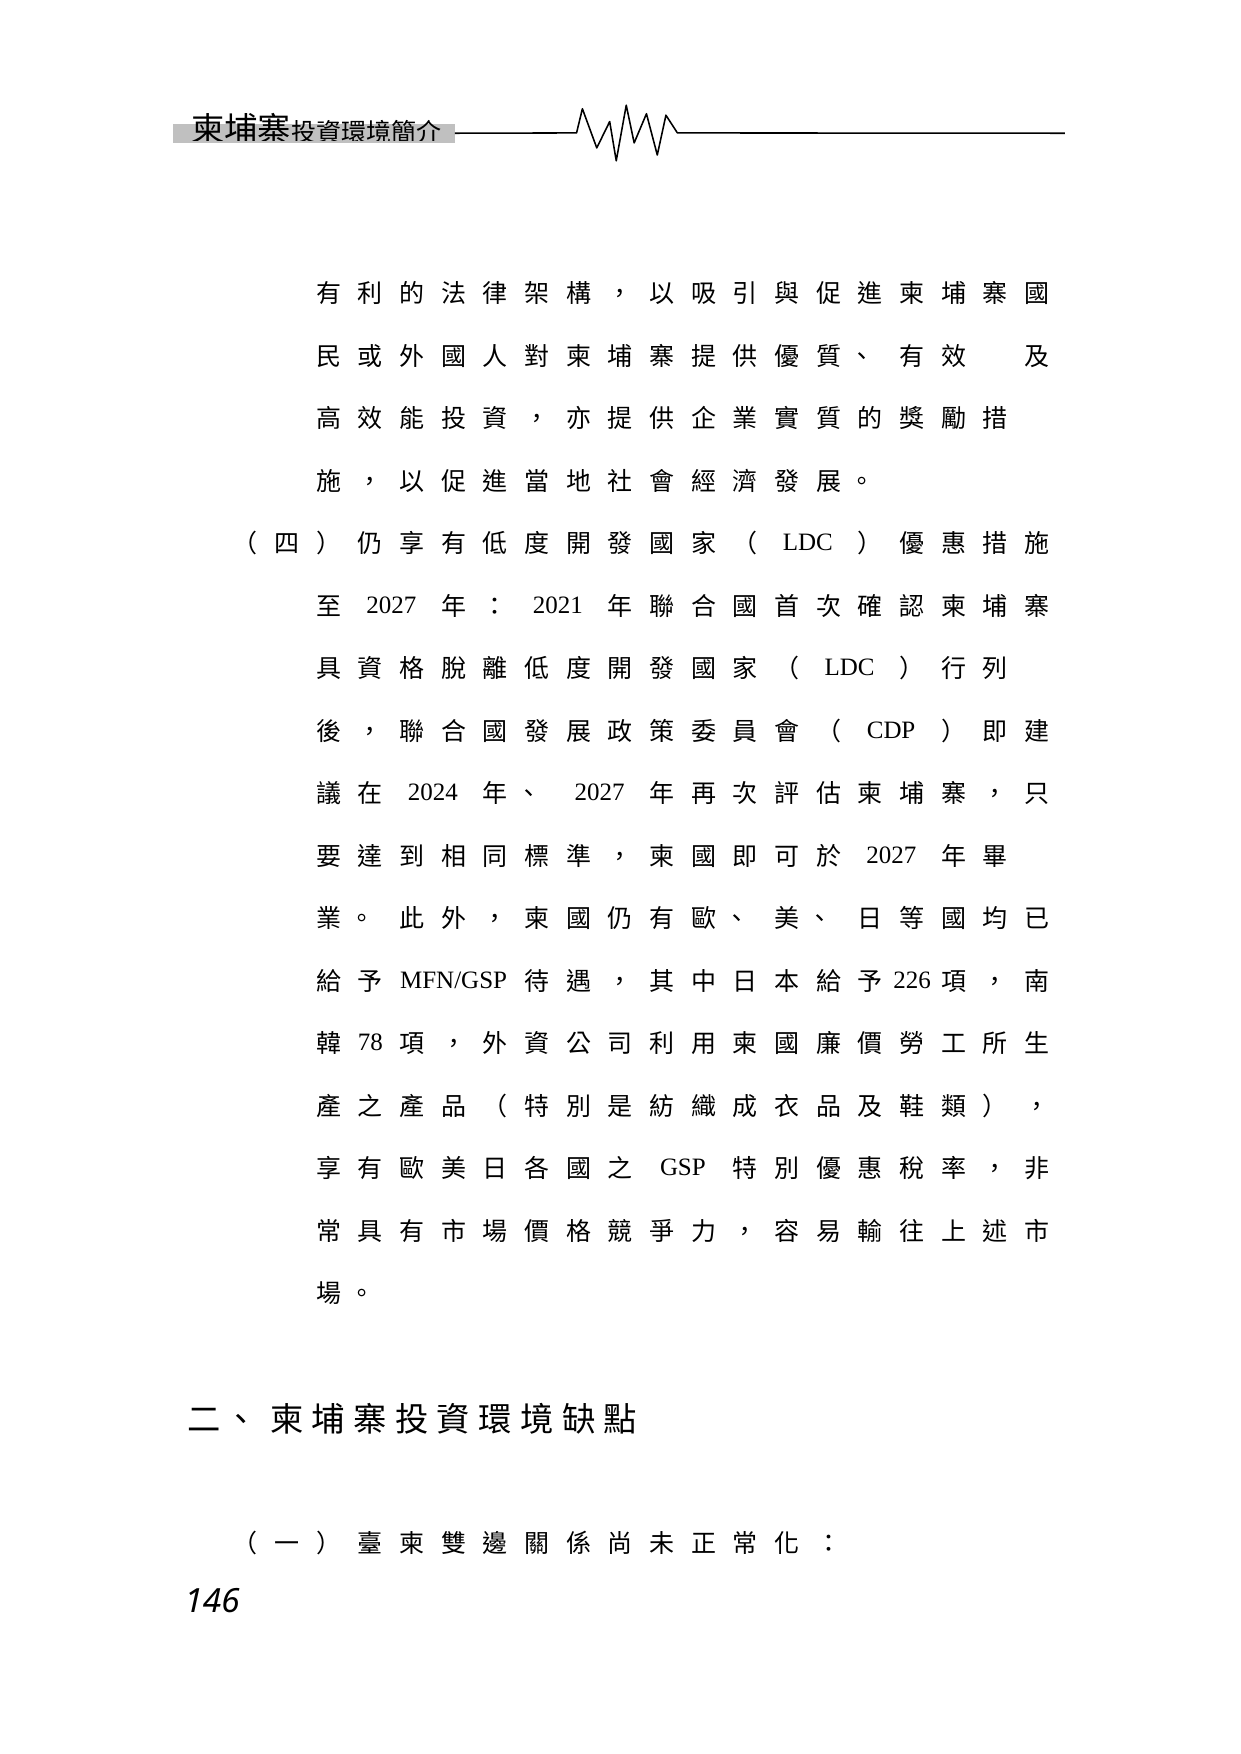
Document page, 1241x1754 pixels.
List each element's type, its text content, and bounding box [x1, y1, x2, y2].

text 有利的法律架構，以吸引與促進柬埔寨國民或外國人對柬埔寨提供優質、有效 及高效能投資，亦提供企業實質的獎勵措施，以促進當地社會經濟發展。 [207, 250, 1058, 500]
text （一）臺柬雙邊關係尚未正常化： [207, 1500, 1058, 1563]
text 二、柬埔寨投資環境缺點 [183, 1375, 1058, 1438]
text （四）仍享有低度開發國家（LDC）優惠措施至2027年：2021年聯合國首次確認柬埔寨具資格脫離低度開發國家（LDC）行列後，聯合國發展政策委員會（CDP）即建議在2024年、2027年再次評估柬埔寨，只要達到相同標準，柬國即可於2027年畢業。此外，柬國仍有歐、美、日等國均已給予MFN/GSP待遇，其中日本給予226項，南韓78項，外資公司利用柬國廉價勞工所生產之產品（特別是紡織成衣品及鞋類），享有歐美日各國之GSP特別優惠稅率，非常具有市場價格競爭力，容易輸往上述市場。 [207, 500, 1058, 1313]
